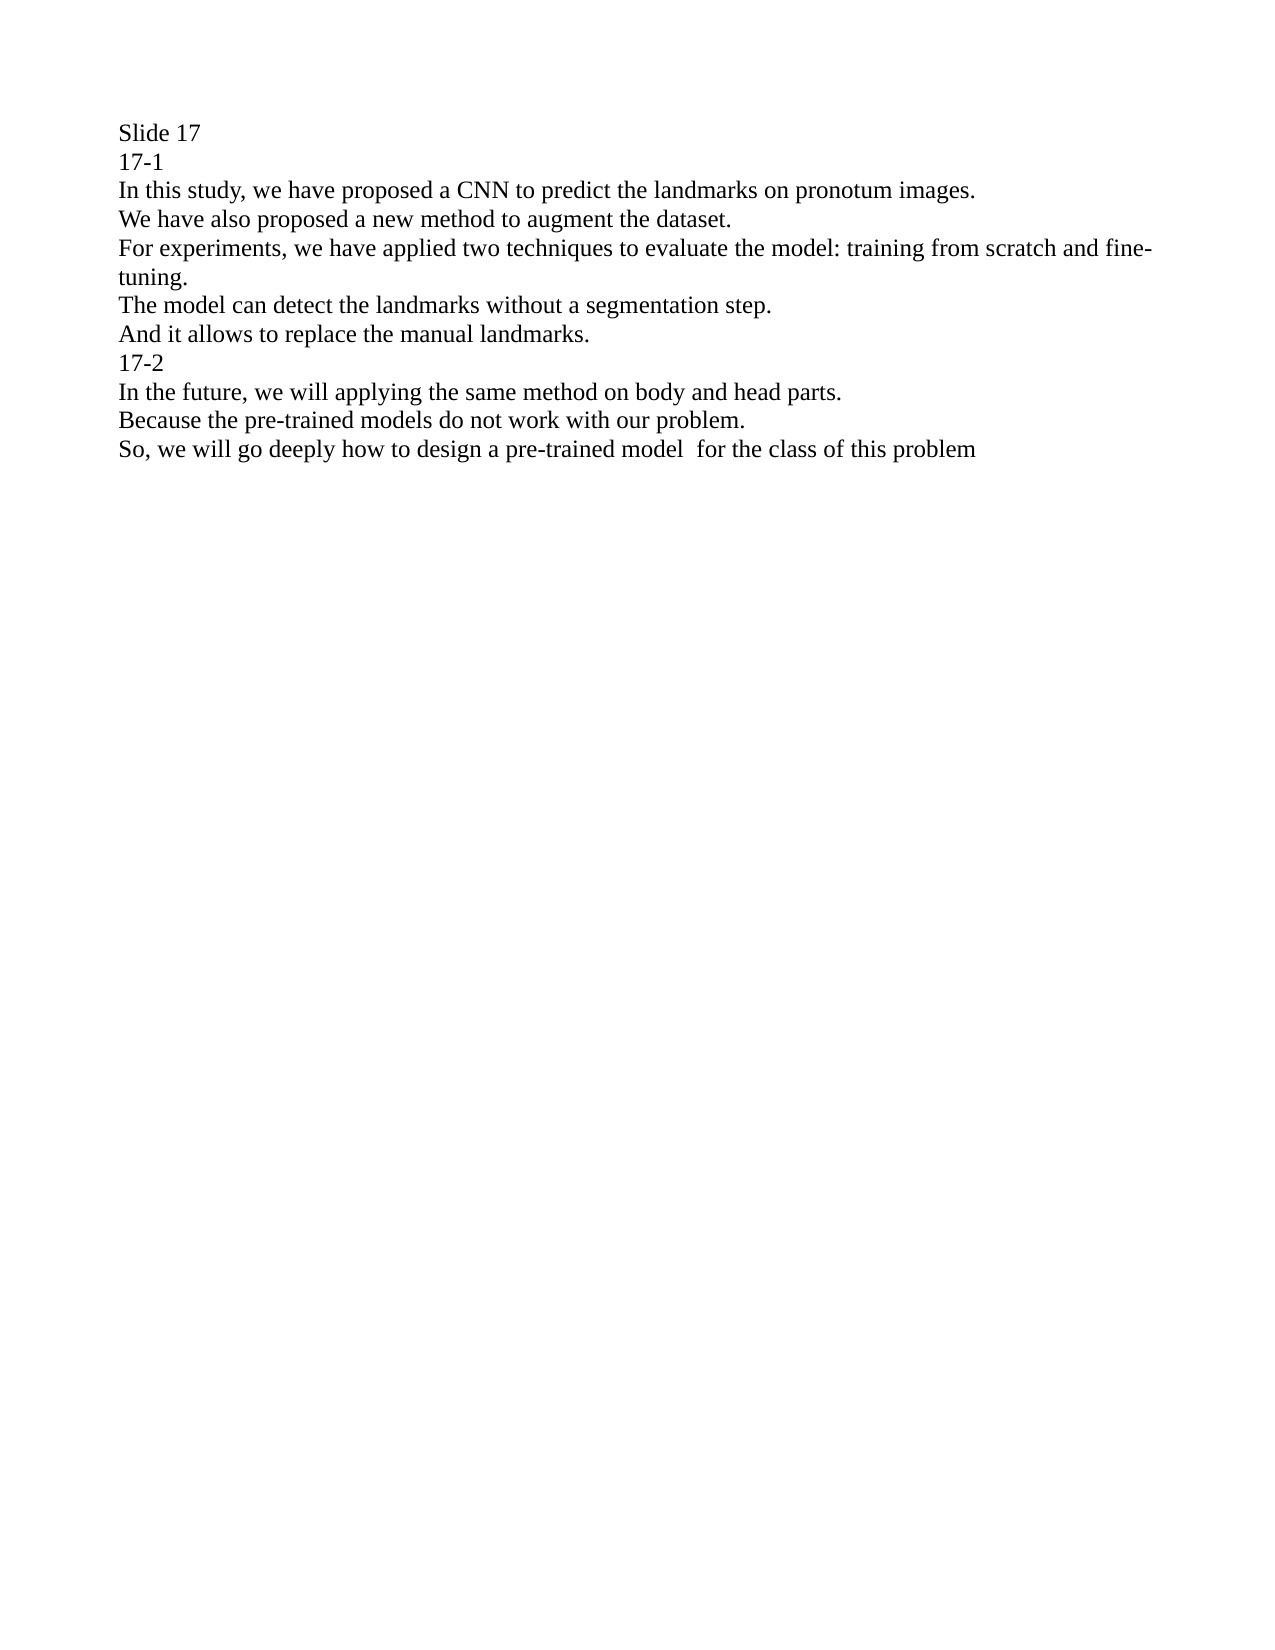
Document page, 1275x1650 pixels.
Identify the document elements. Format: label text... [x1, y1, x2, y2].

text In the future, we will applying the same method on body and head parts. [118, 377, 1157, 406]
text So, we will go deeply how to design a pre-trained model for the class of this problem [118, 434, 1157, 463]
text 17-2 [118, 348, 1157, 377]
text 17-1 [118, 147, 1157, 176]
text We have also proposed a new method to augment the dataset. [118, 204, 1157, 233]
text And it allows to replace the manual landmarks. [118, 319, 1157, 348]
text The model can detect the landmarks without a segmentation step. [118, 291, 1157, 319]
text Because the pre-trained models do not work with our problem. [118, 406, 1157, 434]
text Slide 17 [118, 118, 1157, 147]
text For experiments, we have applied two techniques to evaluate the model: training from scratch and fine-tuning. [118, 233, 1157, 291]
text In this study, we have proposed a CNN to predict the landmarks on pronotum images. [118, 176, 1157, 204]
